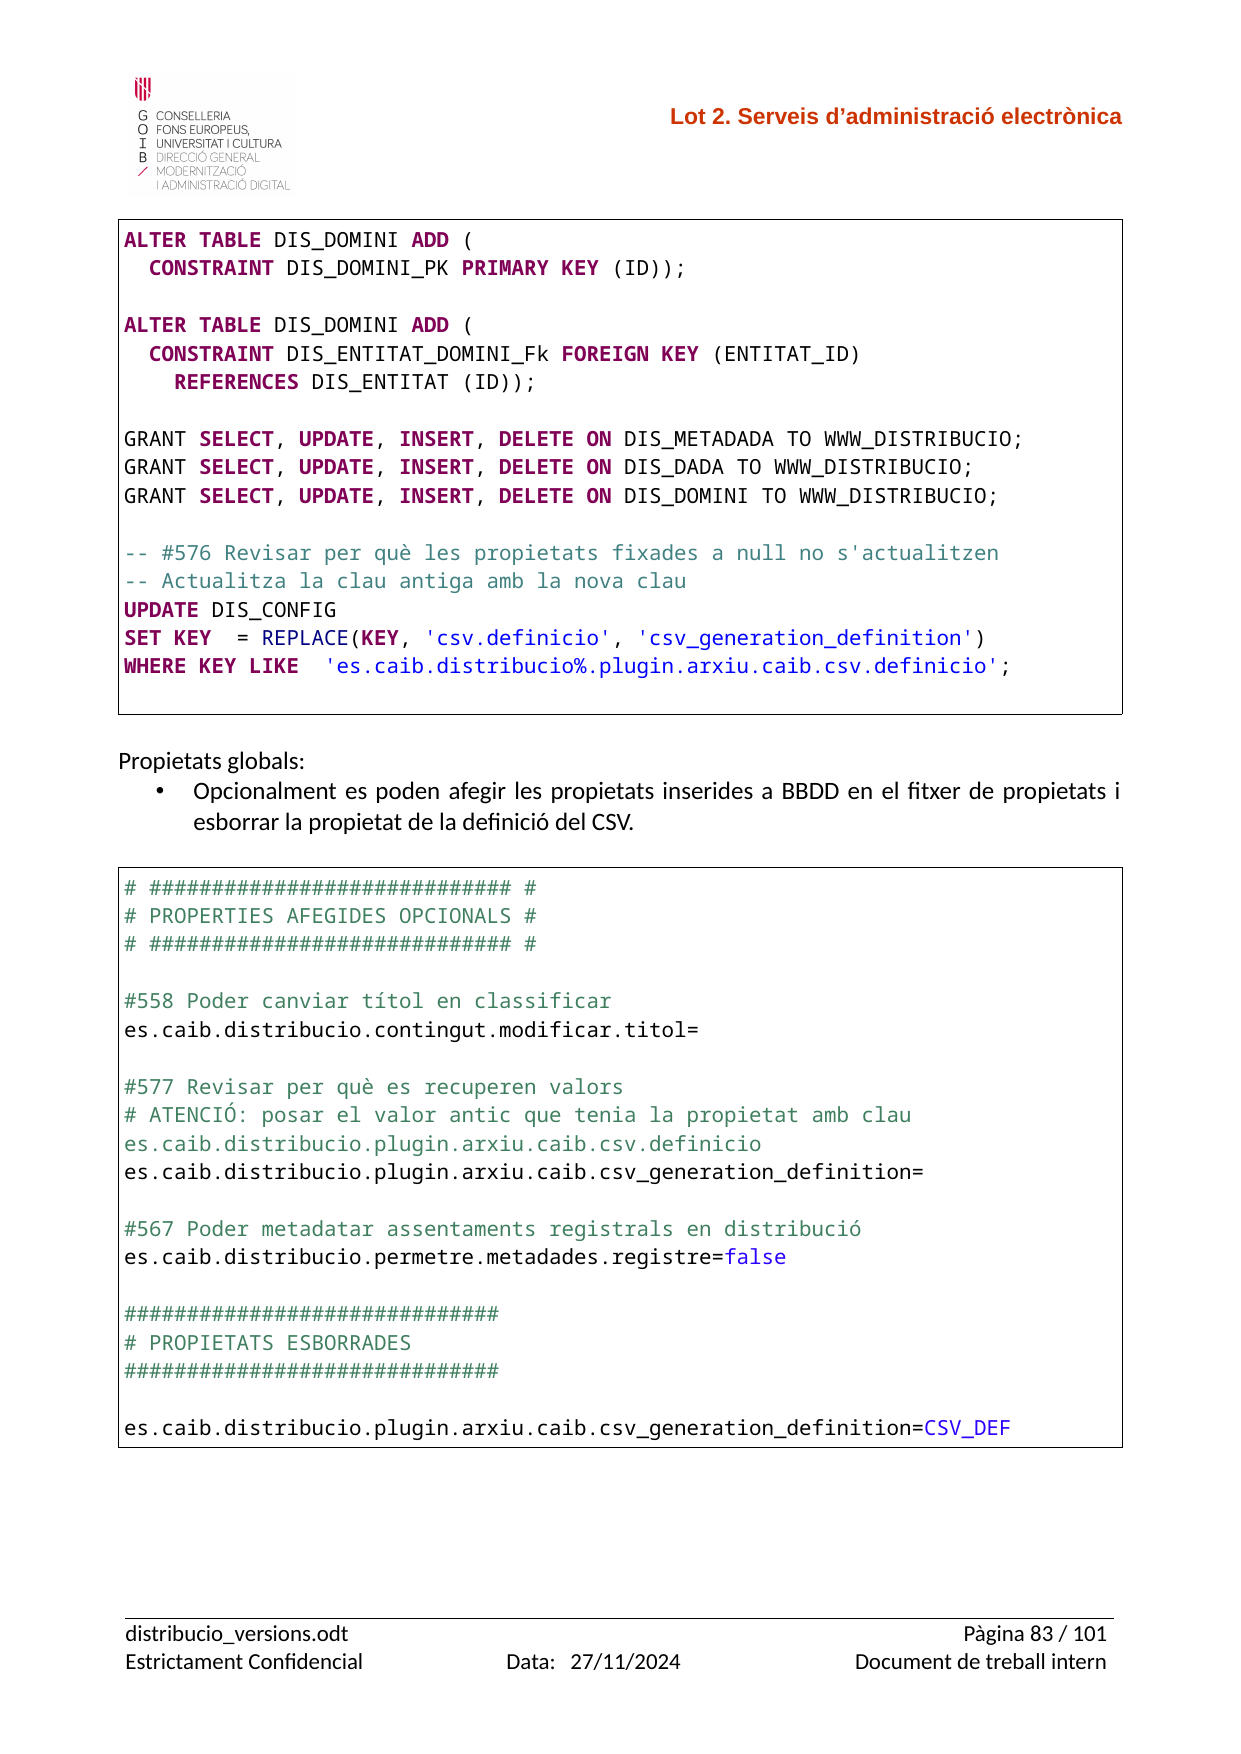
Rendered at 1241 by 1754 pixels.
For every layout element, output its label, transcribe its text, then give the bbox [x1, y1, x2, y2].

picture [126, 70, 299, 197]
list Opcionalment es poden afegir les propietats inserides a BBDD en el fitxer de propietats i esborrar la propietat de la definició del CSV. [156, 775, 1122, 836]
text Propietats globals: [118, 745, 1122, 775]
table_header ALTER TABLE DIS_DOMINI ADD ( CONSTRAINT DIS_DOMINI_PK PRIMARY KEY (ID)); ALTER TABLE DIS_DOMINI ADD ( CONSTRAINT DIS_ENTITAT_DOMINI_Fk FOREIGN KEY (ENTITAT_ID) REFERENCES DIS_ENTITAT (ID)); GRANT SELECT, UPDATE, INSERT, DELETE ON DIS_METADADA TO WWW_DISTRIBUCIO; GRANT SELECT, UPDATE, INSERT, DELETE ON DIS_DADA TO WWW_DISTRIBUCIO; GRANT SELECT, UPDATE, INSERT, DELETE ON DIS_DOMINI TO WWW_DISTRIBUCIO; -- #576 Revisar per què les propietats fixades a null no s'actualitzen -- Actualitza la clau antiga amb la nova clau UPDATE DIS_CONFIG SET KEY = REPLACE(KEY, 'csv.definicio', 'csv_generation_definition') WHERE KEY LIKE 'es.caib.distribucio%.plugin.arxiu.caib.csv.definicio'; [119, 220, 1122, 714]
table_header # ############################# # # PROPERTIES AFEGIDES OPCIONALS # # ############################# # #558 Poder canviar títol en classificar es.caib.distribucio.contingut.modificar.titol= #577 Revisar per què es recuperen valors # ATENCIÓ: posar el valor antic que tenia la propietat amb clau es.caib.distribucio.plugin.arxiu.caib.csv.definicio es.caib.distribucio.plugin.arxiu.caib.csv_generation_definition= #567 Poder metadatar assentaments registrals en distribució es.caib.distribucio.permetre.metadades.registre=false ############################## # PROPIETATS ESBORRADES ############################## es.caib.distribucio.plugin.arxiu.caib.csv_generation_definition=CSV_DEF [119, 868, 1122, 1447]
